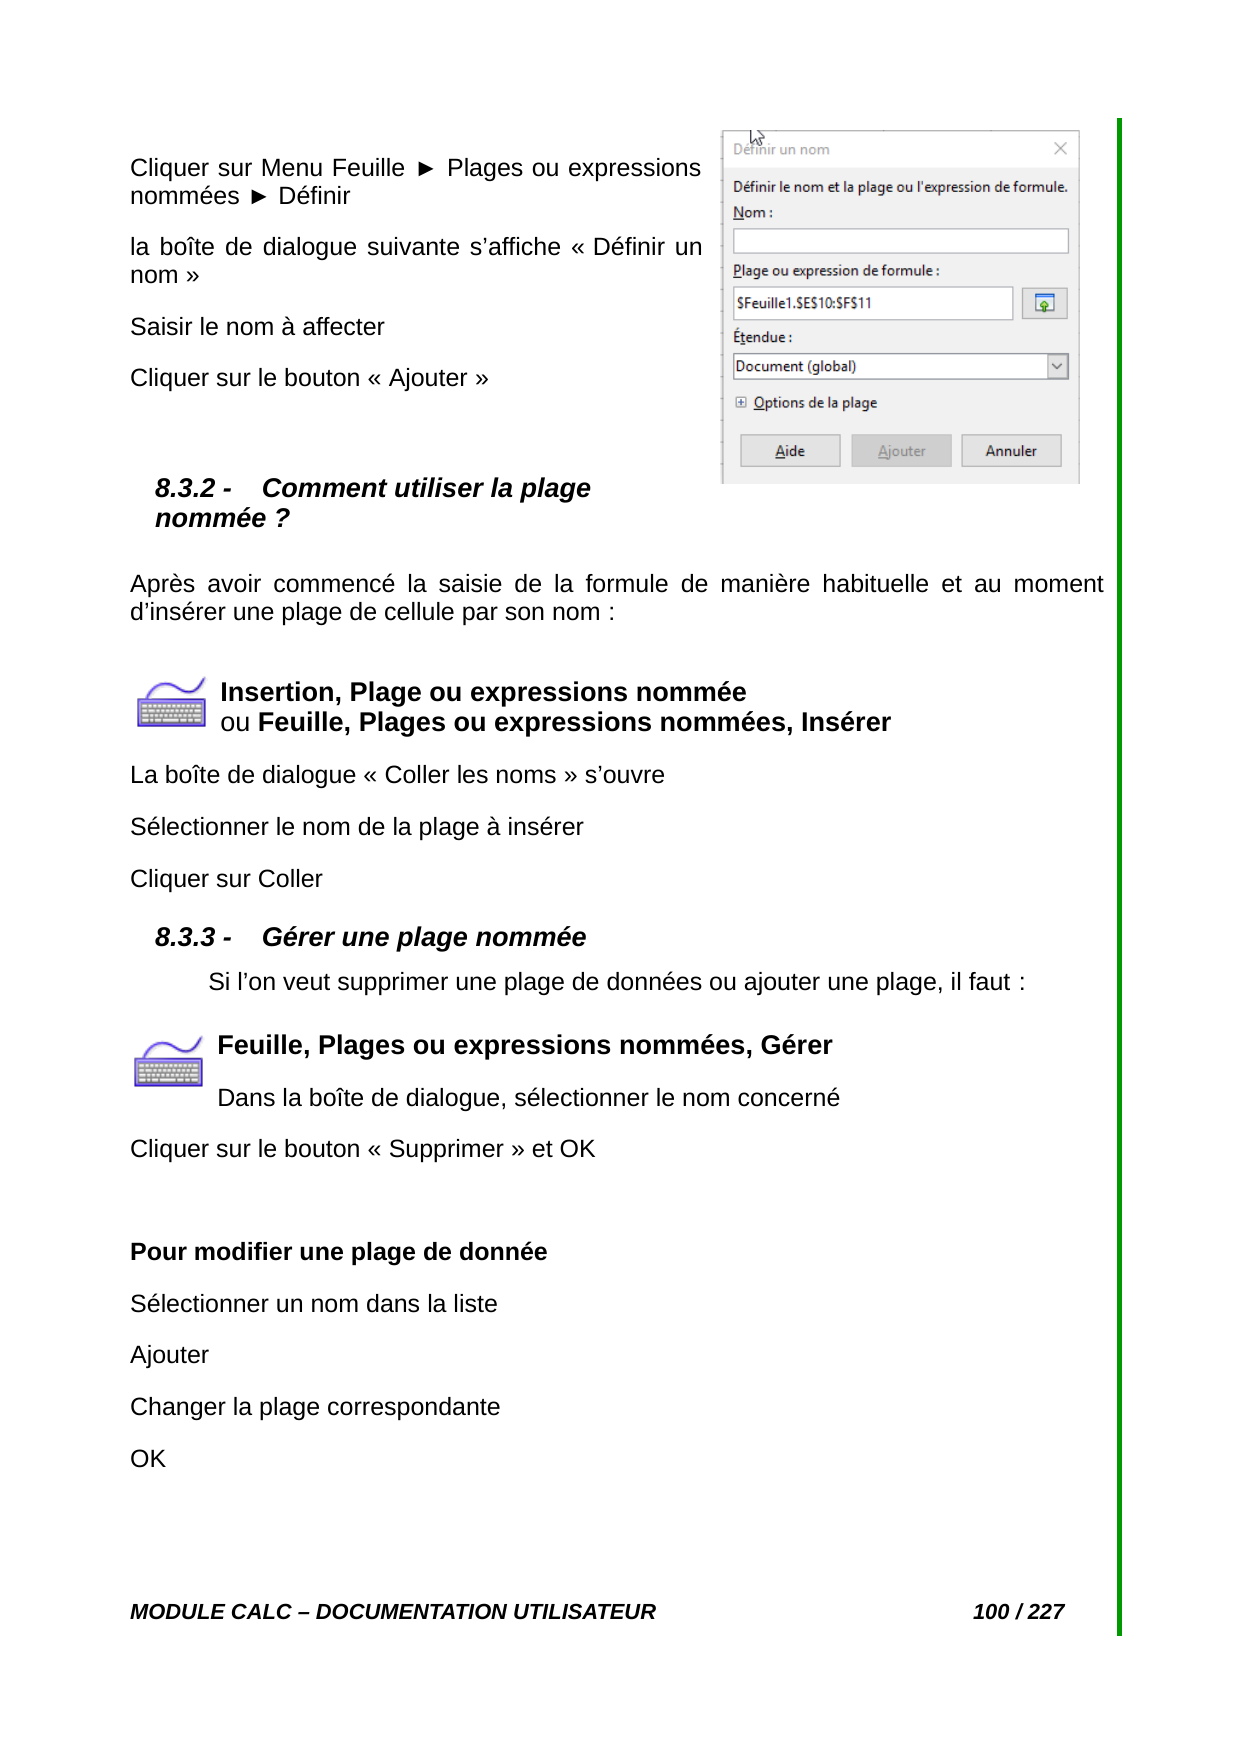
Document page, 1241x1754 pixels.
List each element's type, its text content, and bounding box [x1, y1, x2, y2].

text la boîte de dialogue suivante s’affiche « Définir un nom » [130, 233, 720, 289]
text Pour modifier une plage de donnée [130, 1238, 1105, 1266]
text [1080, 233, 1105, 289]
picture [130, 1025, 206, 1101]
text Ajouter [130, 1341, 1105, 1369]
text [1080, 364, 1105, 392]
text [1080, 153, 1105, 209]
picture [133, 666, 209, 741]
text Après avoir commencé la saisie de la formule de manière habituelle et au moment d’insérer une plage de cellule par son nom : [130, 570, 1105, 626]
text Cliquer sur le bouton « Ajouter » [130, 364, 720, 392]
picture [720, 130, 1080, 484]
text Sélectionner le nom de la plage à insérer [130, 813, 1105, 841]
text Feuille, Plages ou expressions nommées, Gérer [206, 1029, 1105, 1060]
text Cliquer sur Coller [130, 864, 1105, 892]
text Insertion, Plage ou expressions nommée [209, 677, 1105, 707]
text Saisir le nom à affecter [130, 312, 720, 340]
text ou Feuille, Plages ou expressions nommées, Insérer [209, 707, 1105, 738]
subtitle Comment utiliser la plage nommée ? [155, 473, 1105, 534]
text Changer la plage correspondante [130, 1393, 1105, 1421]
text Cliquer sur le bouton « Supprimer » et OK [130, 1135, 1105, 1163]
text La boîte de dialogue « Coller les noms » s’ouvre [130, 761, 1105, 789]
text Cliquer sur Menu Feuille ► Plages ou expressions nommées ► Définir [130, 153, 720, 209]
text Sélectionner un nom dans la liste [130, 1290, 1105, 1318]
subtitle Gérer une plage nommée [155, 922, 1105, 952]
text OK [130, 1444, 1105, 1472]
text Si l’on veut supprimer une plage de données ou ajouter une plage, il faut : [208, 964, 1105, 997]
text Dans la boîte de dialogue, sélectionner le nom concerné [130, 1083, 1105, 1111]
